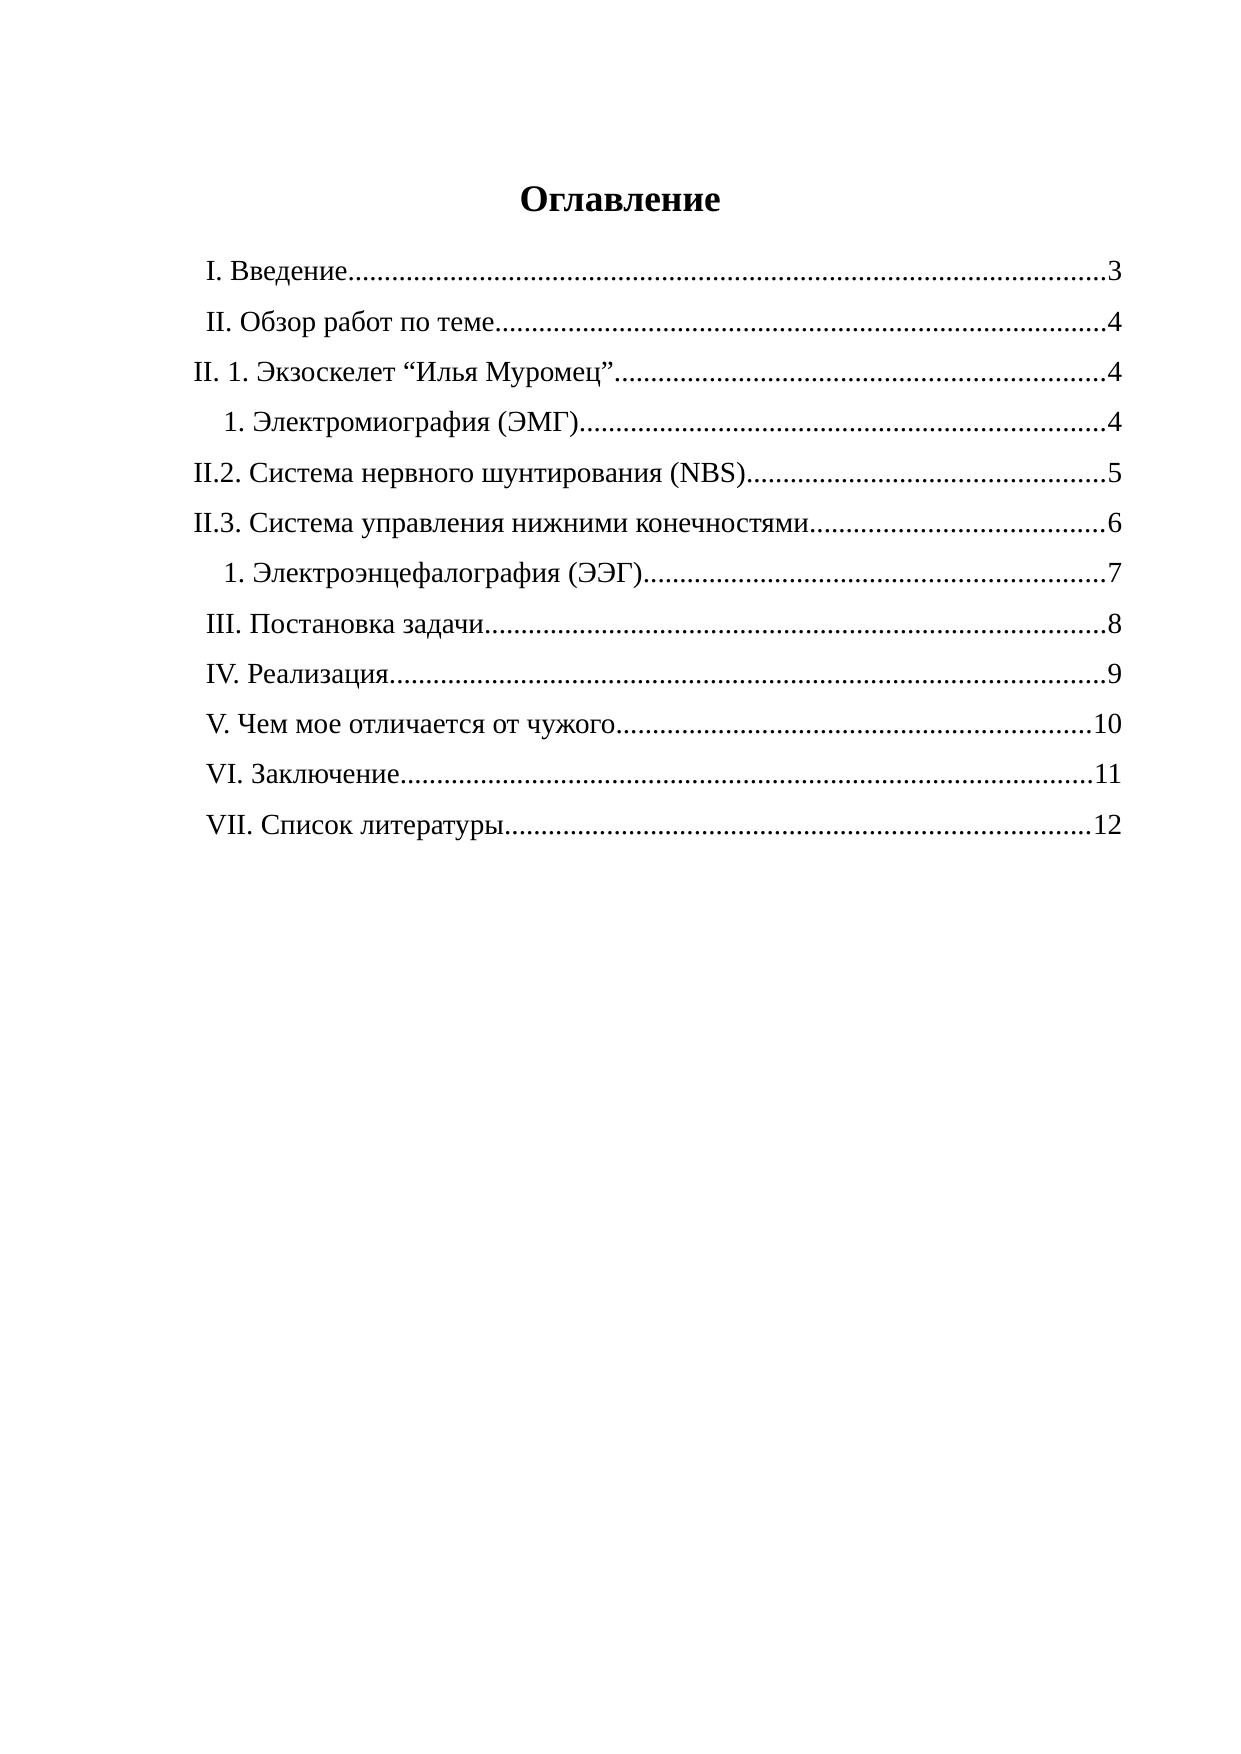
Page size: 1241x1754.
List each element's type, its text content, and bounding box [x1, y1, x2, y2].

text III. Постановка задачи 8 [118, 606, 1122, 639]
text II. Обзор работ по теме 4 [118, 304, 1122, 337]
text II. 1. Экзоскелет “Илья Муромец” 4 [193, 354, 1122, 388]
text VII. Список литературы 12 [118, 807, 1122, 841]
text IV. Реализация 9 [118, 656, 1122, 689]
text 1. Электромиография (ЭМГ) 4 [223, 404, 1122, 438]
text V. Чем мое отличается от чужого 10 [118, 706, 1122, 740]
text II.3. Система управления нижними конечностями 6 [193, 505, 1122, 539]
text 1. Электроэнцефалография (ЭЭГ) 7 [223, 555, 1122, 589]
text I. Введение 3 [118, 253, 1122, 287]
text II.2. Система нервного шунтирования (NBS) 5 [193, 455, 1122, 488]
text VI. Заключение 11 [118, 757, 1122, 790]
subtitle Оглавление [118, 176, 1122, 219]
